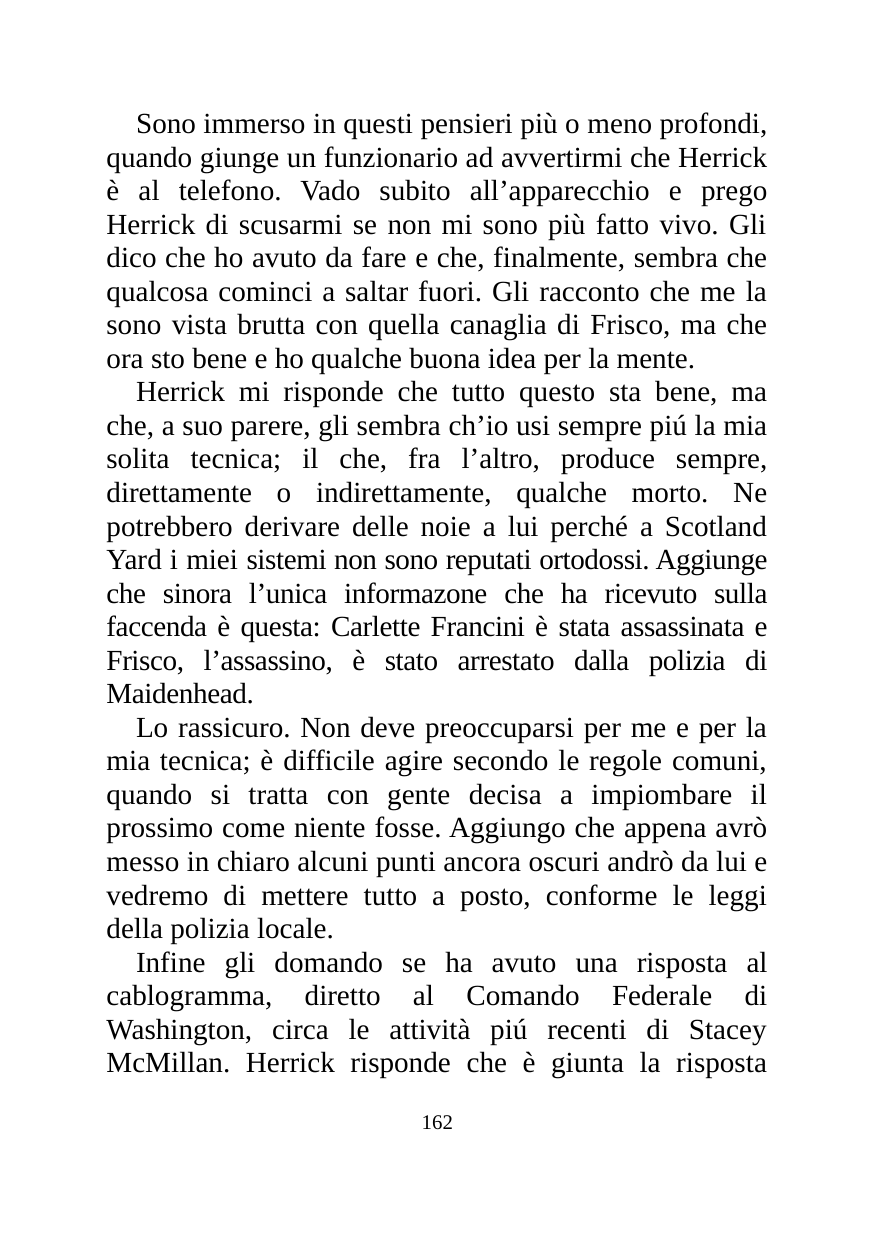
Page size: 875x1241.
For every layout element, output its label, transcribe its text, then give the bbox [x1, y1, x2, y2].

text Lo rassicuro. Non deve preoccuparsi per me e per la mia tecnica; è difficile agire secondo le regole comuni, quando si tratta con gente decisa a impiombare il prossimo come niente fosse. Aggiungo che appena avrò messo in chiaro alcuni punti ancora oscuri andrò da lui e vedremo di mettere tutto a posto, conforme le leggi della polizia locale. [106, 710, 768, 945]
text Sono immerso in questi pensieri più o meno profondi, quando giunge un funzionario ad avvertirmi che Herrick è al telefono. Vado subito all’apparecchio e prego Herrick di scusarmi se non mi sono più fatto vivo. Gli dico che ho avuto da fare e che, finalmente, sembra che qualcosa cominci a saltar fuori. Gli racconto che me la sono vista brutta con quella canaglia di Frisco, ma che ora sto bene e ho qualche buona idea per la mente. [106, 106, 768, 374]
text Infine gli domando se ha avuto una risposta al cablogramma, diretto al Comando Federale di Washington, circa le attività piú recenti di Stacey McMillan. Herrick risponde che è giunta la risposta [106, 945, 768, 1079]
text Herrick mi risponde che tutto questo sta bene, ma che, a suo parere, gli sembra ch’io usi sempre piú la mia solita tecnica; il che, fra l’altro, produce sempre, direttamente o indirettamente, qualche morto. Ne potrebbero derivare delle noie a lui perché a Scotland Yard i miei sistemi non sono reputati ortodossi. Aggiunge che sinora l’unica informazone che ha ricevuto sulla faccenda è questa: Carlette Francini è stata assassinata e Frisco, l’assassino, è stato arrestato dalla polizia di Maidenhead. [106, 374, 768, 710]
